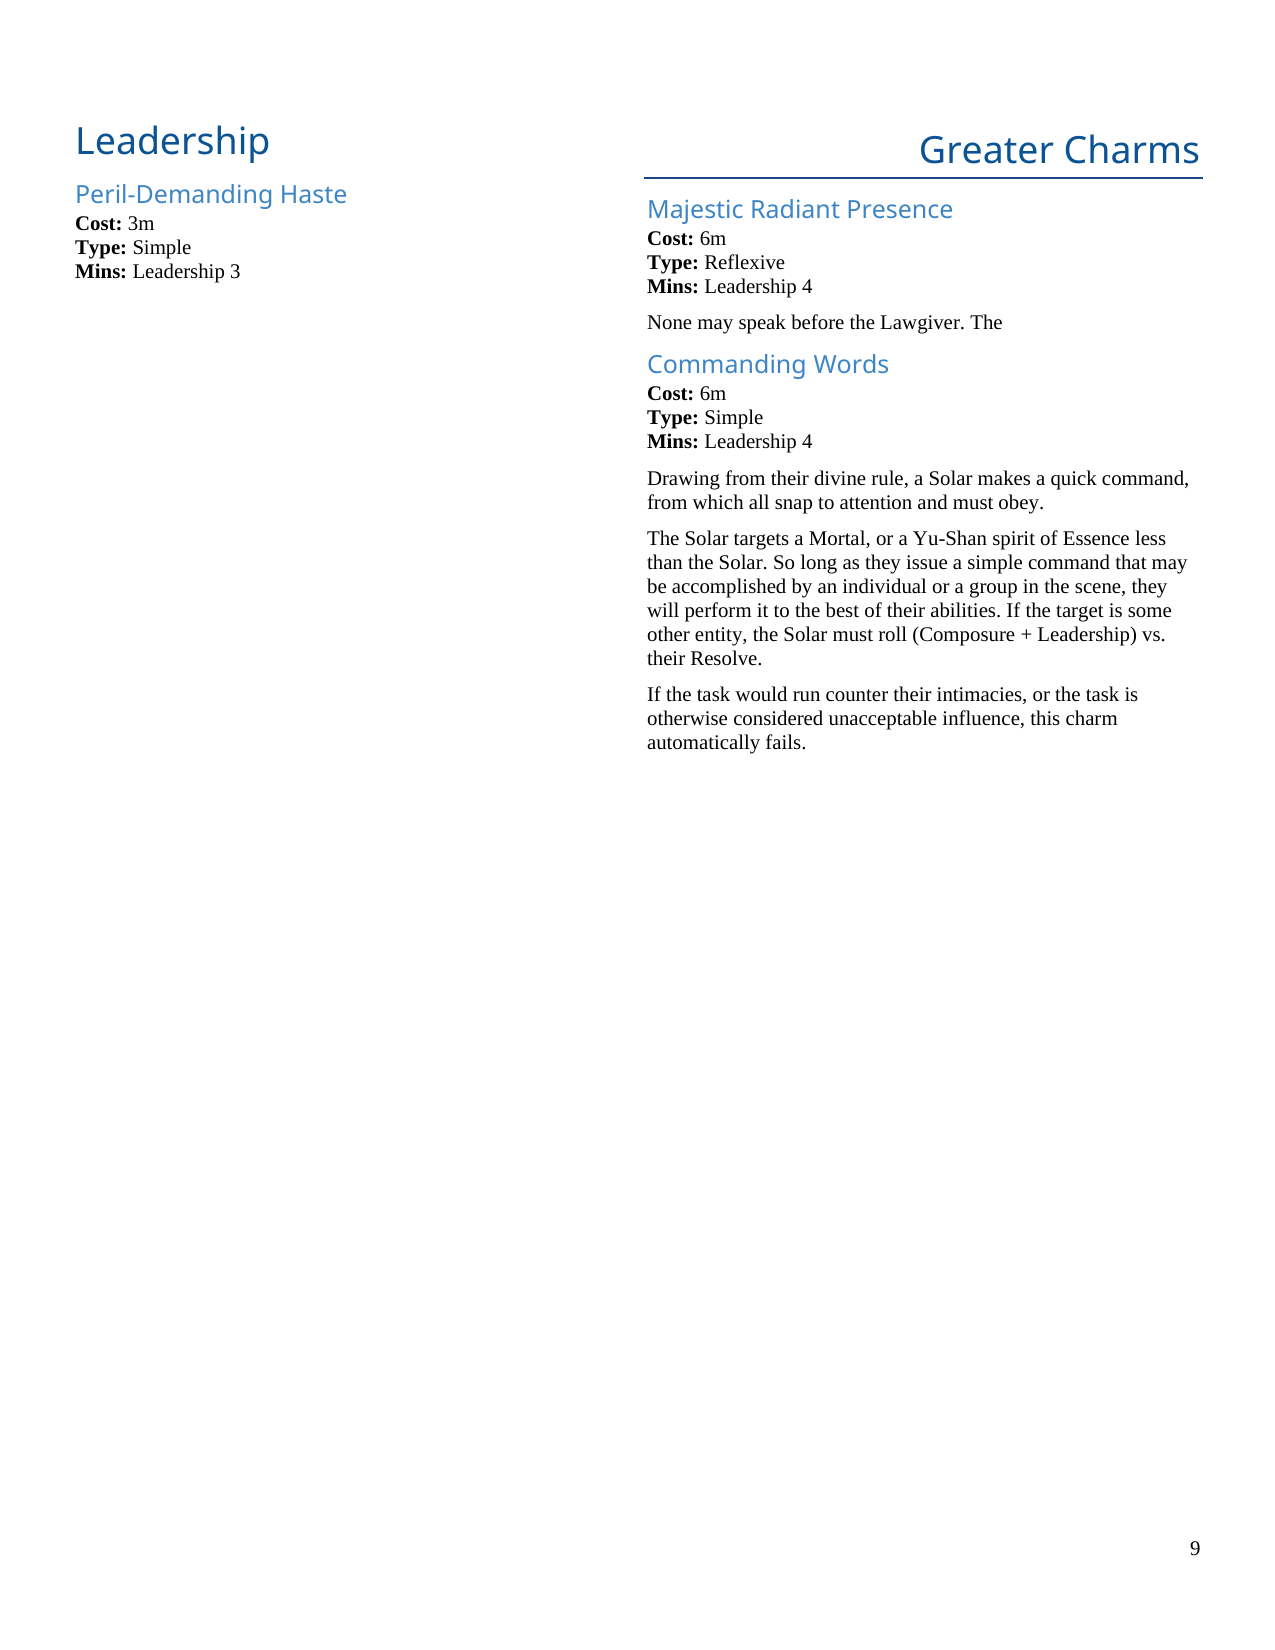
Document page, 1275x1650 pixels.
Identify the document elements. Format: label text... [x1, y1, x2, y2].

subtitle Peril-Demanding Haste [75, 177, 628, 211]
subtitle Majestic Radiant Presence [647, 191, 1200, 226]
text Cost: 6m Type: Simple Mins: Leadership 4 [647, 381, 1200, 453]
subtitle Greater Charms [644, 120, 1203, 177]
text Cost: 6m Type: Reflexive Mins: Leadership 4 [647, 226, 1200, 298]
text Cost: 3m Type: Simple Mins: Leadership 3 [75, 211, 628, 283]
text Drawing from their divine rule, a Solar makes a quick command, from which all snap to attention and must obey. [647, 466, 1200, 514]
text If the task would run counter their intimacies, or the task is otherwise considered unacceptable influence, this charm automatically fails. [647, 682, 1200, 754]
subtitle Commanding Words [647, 347, 1200, 381]
text The Solar targets a Mortal, or a Yu-Shan spirit of Essence less than the Solar. So long as they issue a simple command that may be accomplished by an individual or a group in the scene, they will perform it to the best of their abilities. If the target is some other entity, the Solar must roll (Composure + Leadership) vs. their Resolve. [647, 526, 1200, 670]
text None may speak before the Lawgiver. The [647, 310, 1200, 334]
subtitle Leadership [75, 114, 628, 165]
